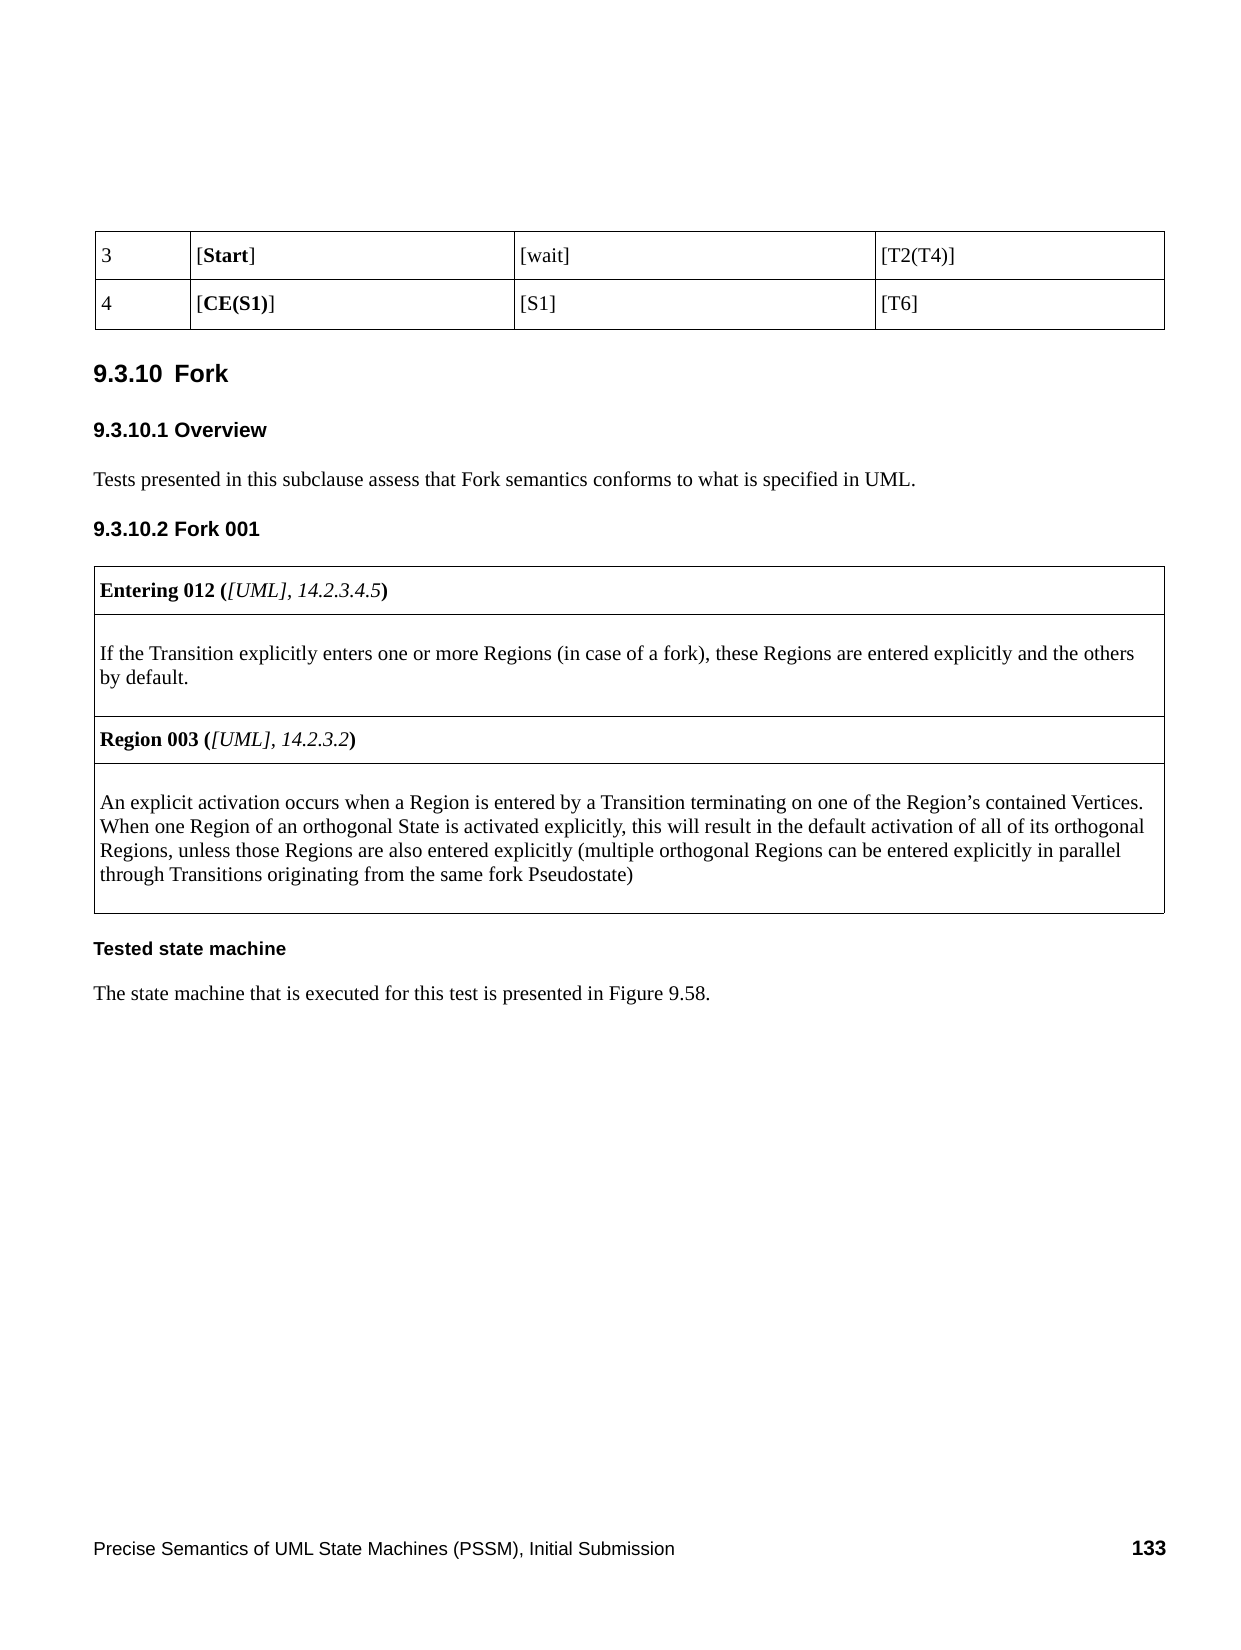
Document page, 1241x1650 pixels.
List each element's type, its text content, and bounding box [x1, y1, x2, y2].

table_cell Region 003 ([UML], 14.2.3.2) [95, 717, 1164, 763]
subtitle Overview [93, 417, 1164, 442]
text Tests presented in this subclause assess that Fork semantics conforms to what is specified in UML. [93, 467, 1164, 491]
subtitle Tested state machine [93, 938, 1164, 960]
table_cell [CE(S1)] [191, 280, 514, 329]
subtitle Fork 001 [93, 516, 1164, 541]
table_cell An explicit activation occurs when a Region is entered by a Transition terminating on one of the Region’s contained Vertices. When one Region of an orthogonal State is activated explicitly, this will result in the default activation of all of its orthogonal Regions, unless those Regions are also entered explicitly (multiple orthogonal Regions can be entered explicitly in parallel through Transitions originating from the same fork Pseudostate) [95, 764, 1164, 913]
table_cell [wait] [515, 232, 875, 279]
subtitle Fork [93, 359, 1164, 388]
table_header Entering 012 ([UML], 14.2.3.4.5) [95, 567, 1164, 614]
table_cell 3 [96, 232, 190, 279]
table_cell 4 [96, 280, 190, 329]
table_cell [S1] [515, 280, 875, 329]
table_cell [Start] [191, 232, 514, 279]
table_cell [T6] [876, 280, 1164, 329]
text The state machine that is executed for this test is presented in Figure 9.58. [93, 981, 1164, 1005]
table_cell [T2(T4)] [876, 232, 1164, 279]
table_cell If the Transition explicitly enters one or more Regions (in case of a fork), these Regions are entered explicitly and the others by default. [95, 615, 1164, 716]
